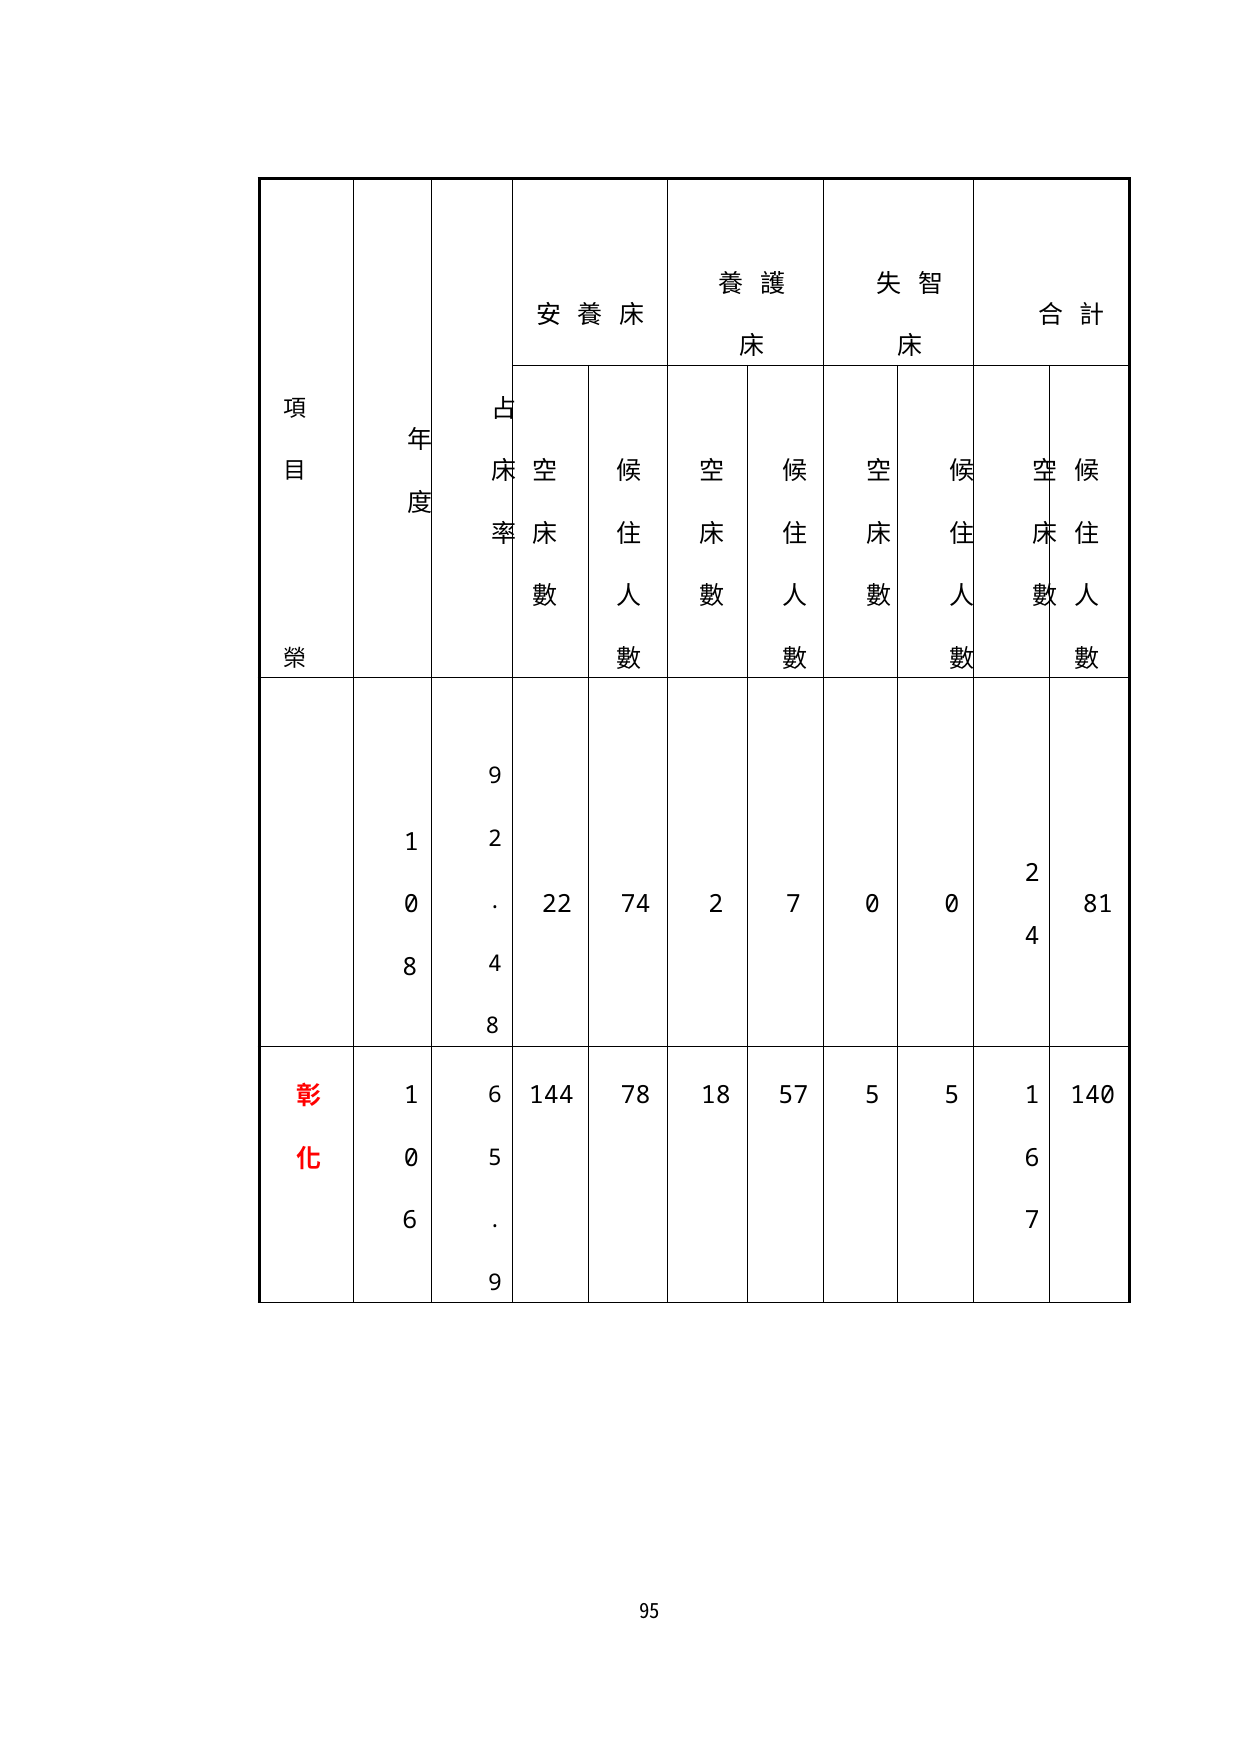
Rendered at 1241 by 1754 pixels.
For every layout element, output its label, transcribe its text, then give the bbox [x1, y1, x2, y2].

table_cell 2 [668, 678, 747, 1046]
table_cell 74 [589, 678, 667, 1046]
table_cell 空床數 [513, 366, 588, 677]
table_header 安養床 [513, 180, 667, 365]
table_cell 22 [513, 678, 588, 1046]
table_header 合計 [974, 180, 1128, 365]
table_cell 78 [589, 1047, 667, 1302]
table_cell 空床數 [824, 366, 897, 677]
table_cell 5 [824, 1047, 897, 1302]
table_cell 7 [748, 678, 823, 1046]
table_cell 57 [748, 1047, 823, 1302]
table_cell 0 [898, 678, 973, 1046]
table_cell 候住人數 [898, 366, 973, 677]
table_cell 65.9 [432, 1047, 512, 1302]
table_cell 140 [1050, 1047, 1128, 1302]
table_cell 候住人數 [748, 366, 823, 677]
table_header 失智床 [824, 180, 973, 365]
table_header 項目 榮家別 [261, 180, 353, 677]
table_cell 空床數 [668, 366, 747, 677]
table_cell 5 [898, 1047, 973, 1302]
table_cell [261, 678, 353, 1046]
table_cell 候住人數 [589, 366, 667, 677]
table_cell 24 [974, 678, 1049, 1046]
table_cell 106 [354, 1047, 431, 1302]
table_cell 92.48 [432, 678, 512, 1046]
table_cell 81 [1050, 678, 1128, 1046]
table_cell 108 [354, 678, 431, 1046]
table_cell 144 [513, 1047, 588, 1302]
table_cell 0 [824, 678, 897, 1046]
table_cell 彰化 [261, 1047, 353, 1302]
table_header 年度 [354, 180, 431, 677]
table_cell 空床數 [974, 366, 1049, 677]
table_header 養護床 [668, 180, 823, 365]
table_cell 18 [668, 1047, 747, 1302]
table_header 占床率 [432, 180, 512, 677]
table_cell 候住人數 [1050, 366, 1128, 677]
table_cell 167 [974, 1047, 1049, 1302]
